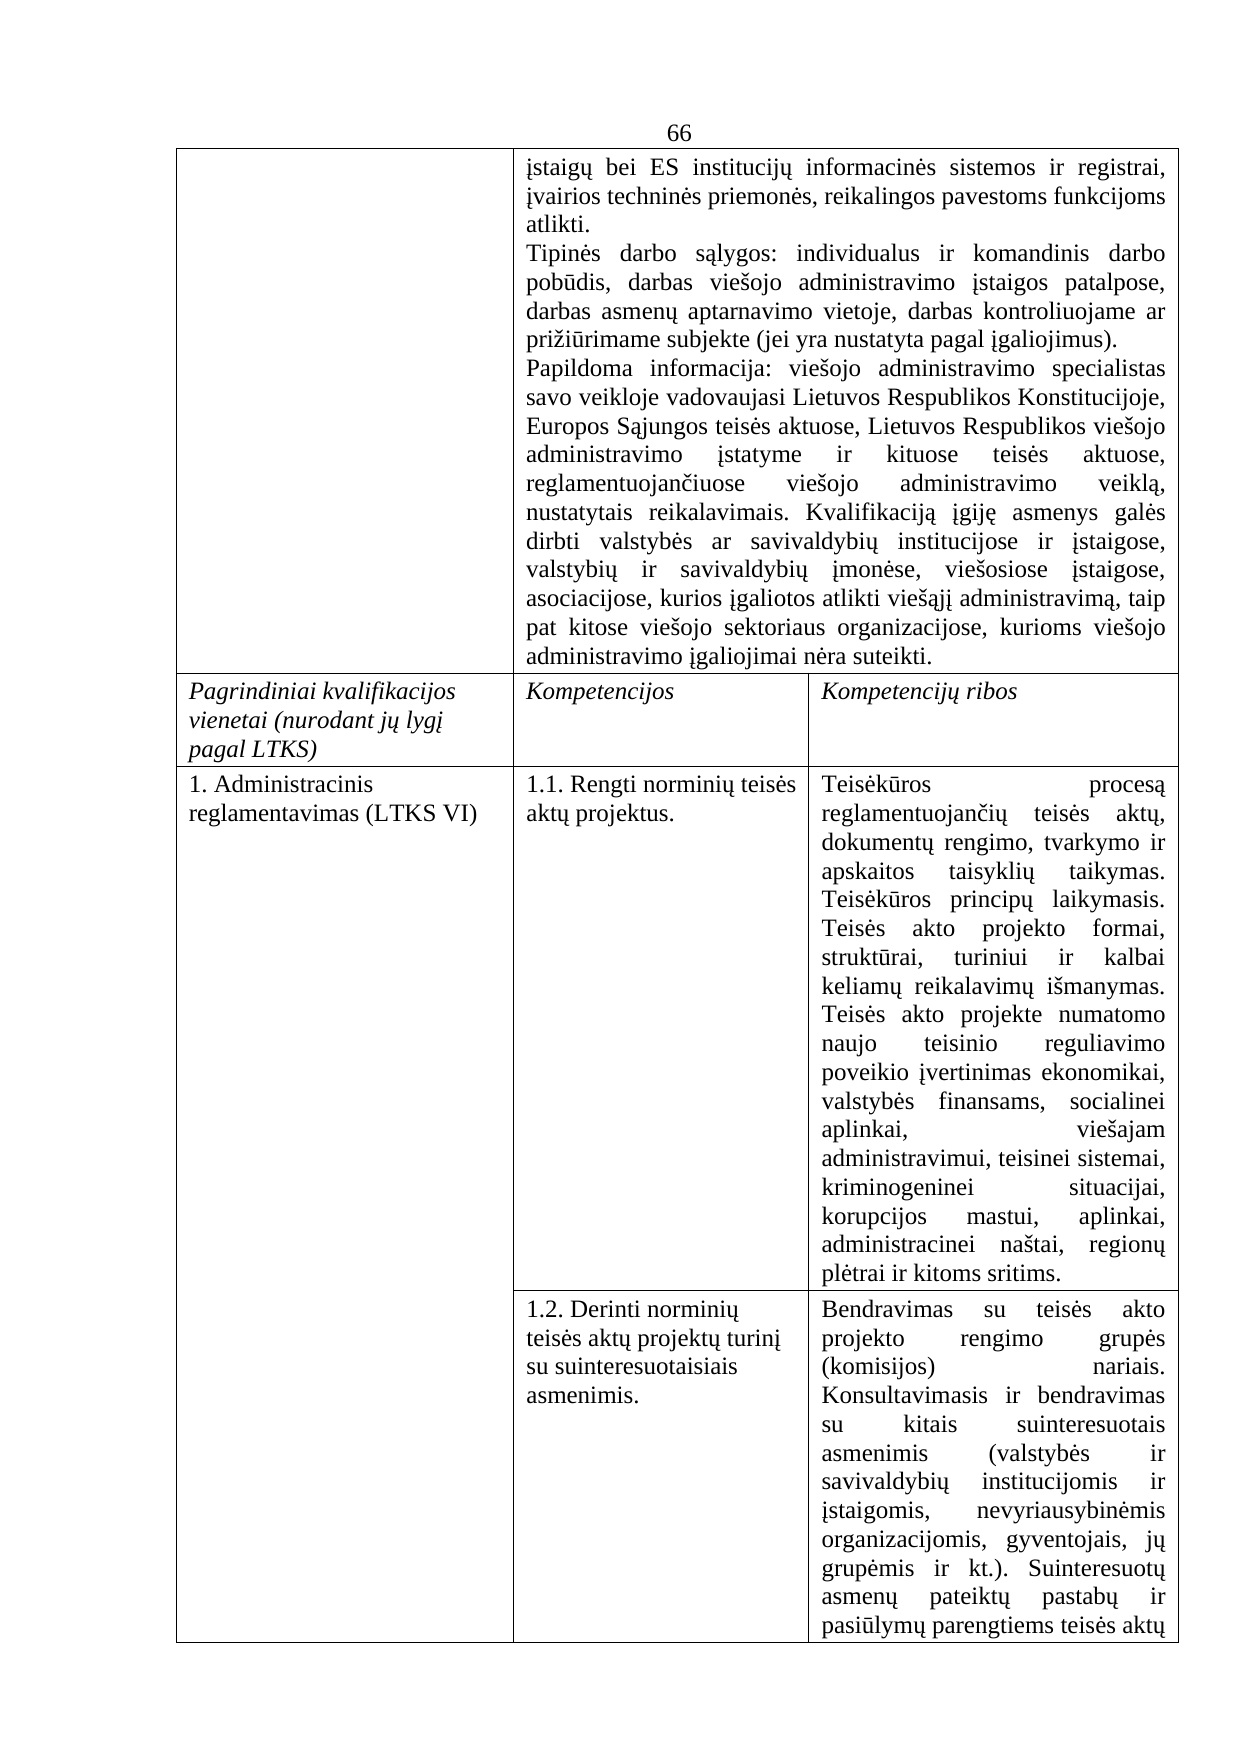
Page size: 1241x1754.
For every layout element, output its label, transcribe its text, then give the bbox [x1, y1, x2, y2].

table_cell Kompetencijų ribos [809, 674, 1178, 766]
table_cell 1.1. Rengti norminių teisės aktų projektus. [514, 767, 808, 1290]
table_cell 1.2. Derinti norminių teisės aktų projektų turinį su suinteresuotaisiais asmenimis. [514, 1291, 808, 1642]
table_cell Bendravimas su teisės akto projekto rengimo grupės (komisijos) nariais. Konsultavimasis ir bendravimas su kitais suinteresuotais asmenimis (valstybės ir savivaldybių institucijomis ir įstaigomis, nevyriausybinėmis organizacijomis, gyventojais, jų grupėmis ir kt.). Suinteresuotų asmenų pateiktų pastabų ir pasiūlymų parengtiems teisės aktų [809, 1291, 1178, 1642]
table_header įstaigų bei ES institucijų informacinės sistemos ir registrai, įvairios techninės priemonės, reikalingos pavestoms funkcijoms atlikti. Tipinės darbo sąlygos: individualus ir komandinis darbo pobūdis, darbas viešojo administravimo įstaigos patalpose, darbas asmenų aptarnavimo vietoje, darbas kontroliuojame ar prižiūrimame subjekte (jei yra nustatyta pagal įgaliojimus). Papildoma informacija: viešojo administravimo specialistas savo veikloje vadovaujasi Lietuvos Respublikos Konstitucijoje, Europos Sąjungos teisės aktuose, Lietuvos Respublikos viešojo administravimo įstatyme ir kituose teisės aktuose, reglamentuojančiuose viešojo administravimo veiklą, nustatytais reikalavimais. Kvalifikaciją įgiję asmenys galės dirbti valstybės ar savivaldybių institucijose ir įstaigose, valstybių ir savivaldybių įmonėse, viešosiose įstaigose, asociacijose, kurios įgaliotos atlikti viešąjį administravimą, taip pat kitose viešojo sektoriaus organizacijose, kurioms viešojo administravimo įgaliojimai nėra suteikti. [514, 149, 1178, 672]
table_cell Kompetencijos [514, 674, 808, 766]
table_cell Pagrindiniai kvalifikacijos vienetai (nurodant jų lygį pagal LTKS) [177, 674, 513, 766]
table_cell 1. Administracinis reglamentavimas (LTKS VI) [177, 767, 513, 1642]
table_cell Teisėkūros procesą reglamentuojančių teisės aktų, dokumentų rengimo, tvarkymo ir apskaitos taisyklių taikymas. Teisėkūros principų laikymasis. Teisės akto projekto formai, struktūrai, turiniui ir kalbai keliamų reikalavimų išmanymas. Teisės akto projekte numatomo naujo teisinio reguliavimo poveikio įvertinimas ekonomikai, valstybės finansams, socialinei aplinkai, viešajam administravimui, teisinei sistemai, kriminogeninei situacijai, korupcijos mastui, aplinkai, administracinei naštai, regionų plėtrai ir kitoms sritims. [809, 767, 1178, 1290]
table_header [177, 149, 513, 672]
